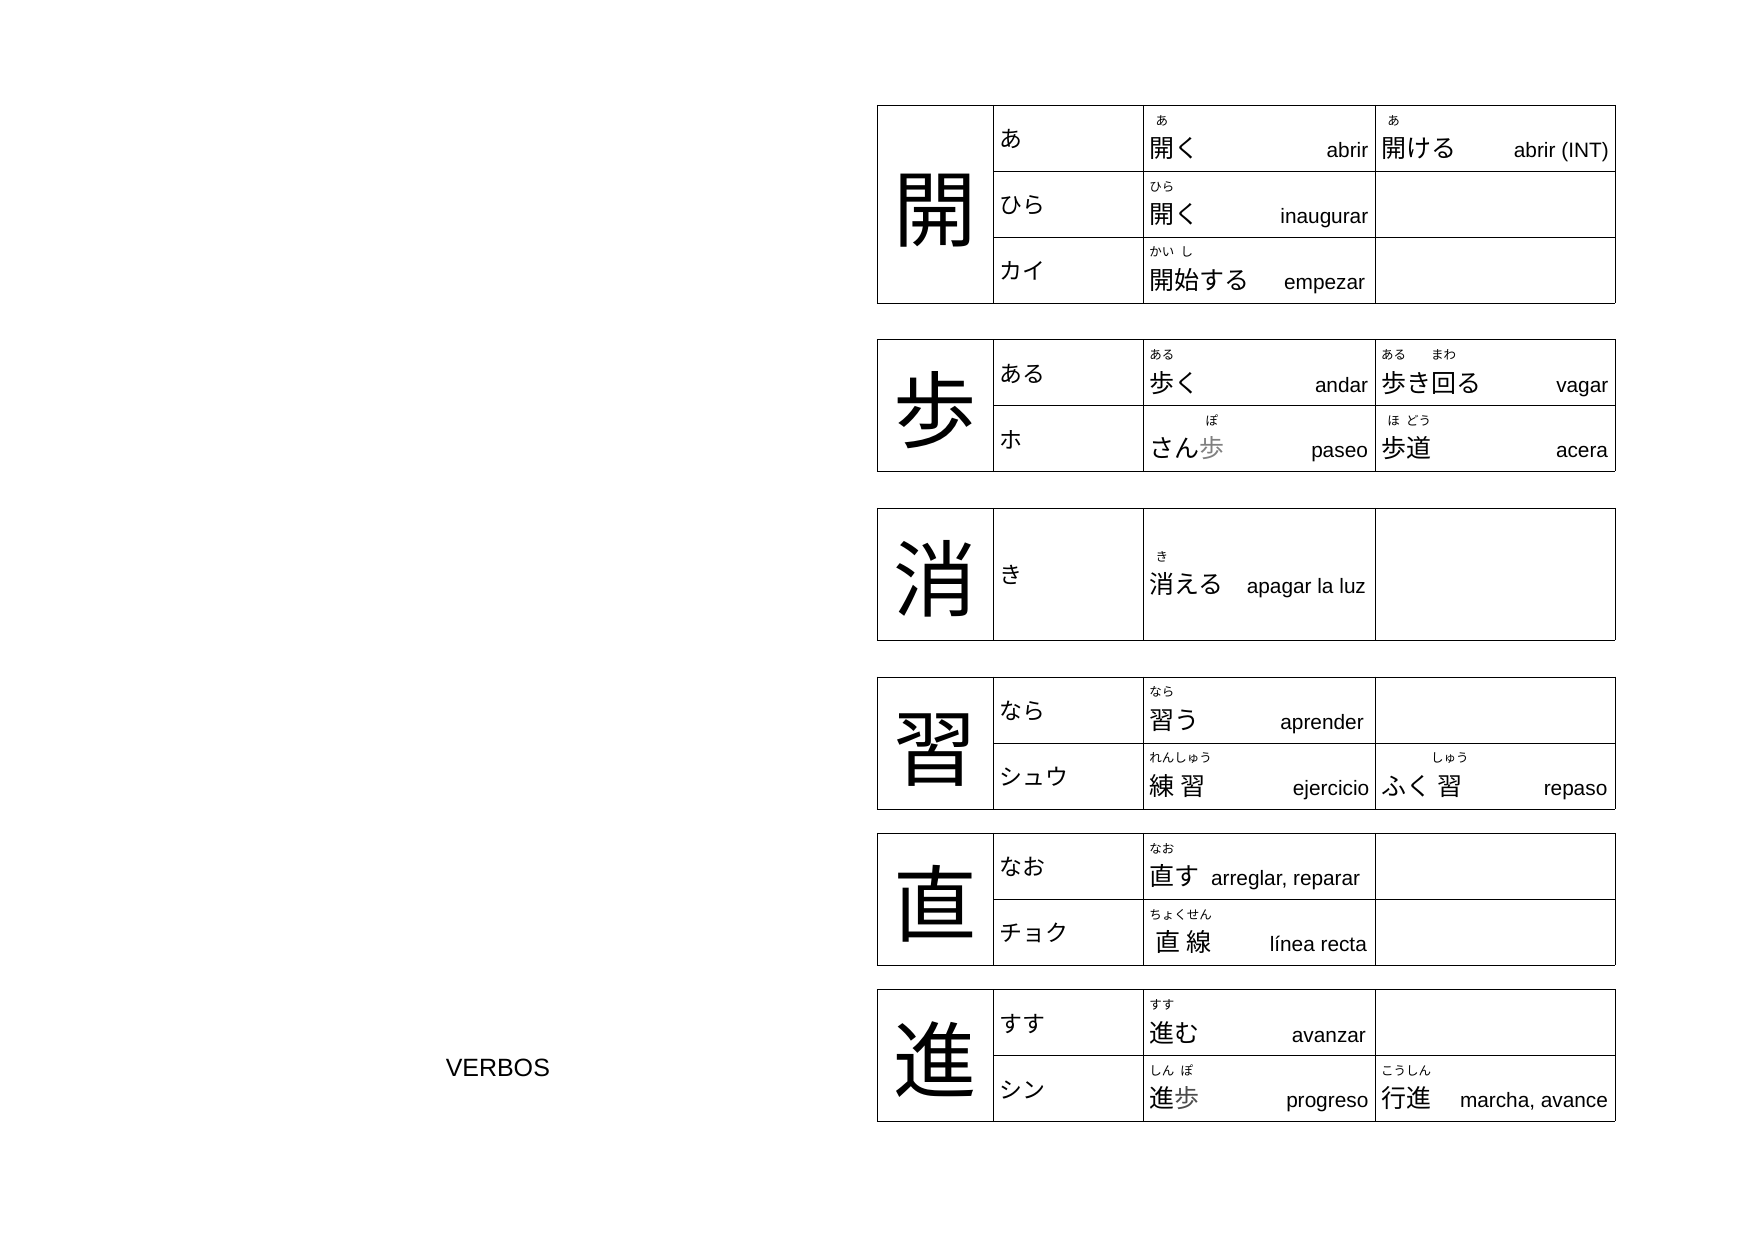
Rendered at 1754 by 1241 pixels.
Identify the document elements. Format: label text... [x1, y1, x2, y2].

table_header あ [994, 106, 1143, 171]
table_cell ホ [994, 406, 1143, 471]
table_cell [1376, 172, 1615, 237]
table_cell 開ひらく inaugurar [1144, 172, 1375, 237]
table_header 消 [878, 509, 993, 640]
table_header 歩あるく andar [1144, 340, 1375, 405]
table_header 進すすむ avanzar [1144, 990, 1375, 1055]
table_header 開 [878, 106, 993, 302]
table_header 習 [878, 678, 993, 809]
table_cell 歩ほ道どう acera [1376, 406, 1615, 471]
table_header 習ならう aprender [1144, 678, 1375, 742]
table_cell [1376, 900, 1615, 965]
table_header 直なおす arreglar, reparar [1144, 834, 1375, 899]
table_cell 直ちょく線せん línea recta [1144, 900, 1375, 965]
table_cell さん歩ぽ paseo [1144, 406, 1375, 471]
table_cell ふく習しゅう repaso [1376, 744, 1615, 809]
table_header なら [994, 678, 1143, 742]
table_cell 行こう進しん marcha, avance [1376, 1056, 1615, 1121]
table_header 歩あるき回まわる vagar [1376, 340, 1615, 405]
table_header 開あける abrir (INT) [1376, 106, 1615, 171]
text VERBOS [118, 1053, 877, 1082]
table_header [1376, 678, 1615, 742]
table_header 開あく abrir [1144, 106, 1375, 171]
table_header すす [994, 990, 1143, 1055]
table_header ある [994, 340, 1143, 405]
table_cell シン [994, 1056, 1143, 1121]
table_header [1376, 509, 1615, 640]
table_cell ひら [994, 172, 1143, 237]
table_header 消きえる apagar la luz [1144, 509, 1375, 640]
table_header [1376, 990, 1615, 1055]
table_header き [994, 509, 1143, 640]
table_cell [1376, 238, 1615, 302]
table_header 進 [878, 990, 993, 1121]
table_header 直 [878, 834, 993, 965]
table_header [1376, 834, 1615, 899]
table_cell チョク [994, 900, 1143, 965]
table_cell 進しん歩ぽ progreso [1144, 1056, 1375, 1121]
table_header なお [994, 834, 1143, 899]
table_header 歩 [878, 340, 993, 471]
table_cell シュウ [994, 744, 1143, 809]
table_cell 開かい始しする empezar [1144, 238, 1375, 302]
table_cell 練れん習しゅう ejercicio [1144, 744, 1375, 809]
table_cell カイ [994, 238, 1143, 302]
